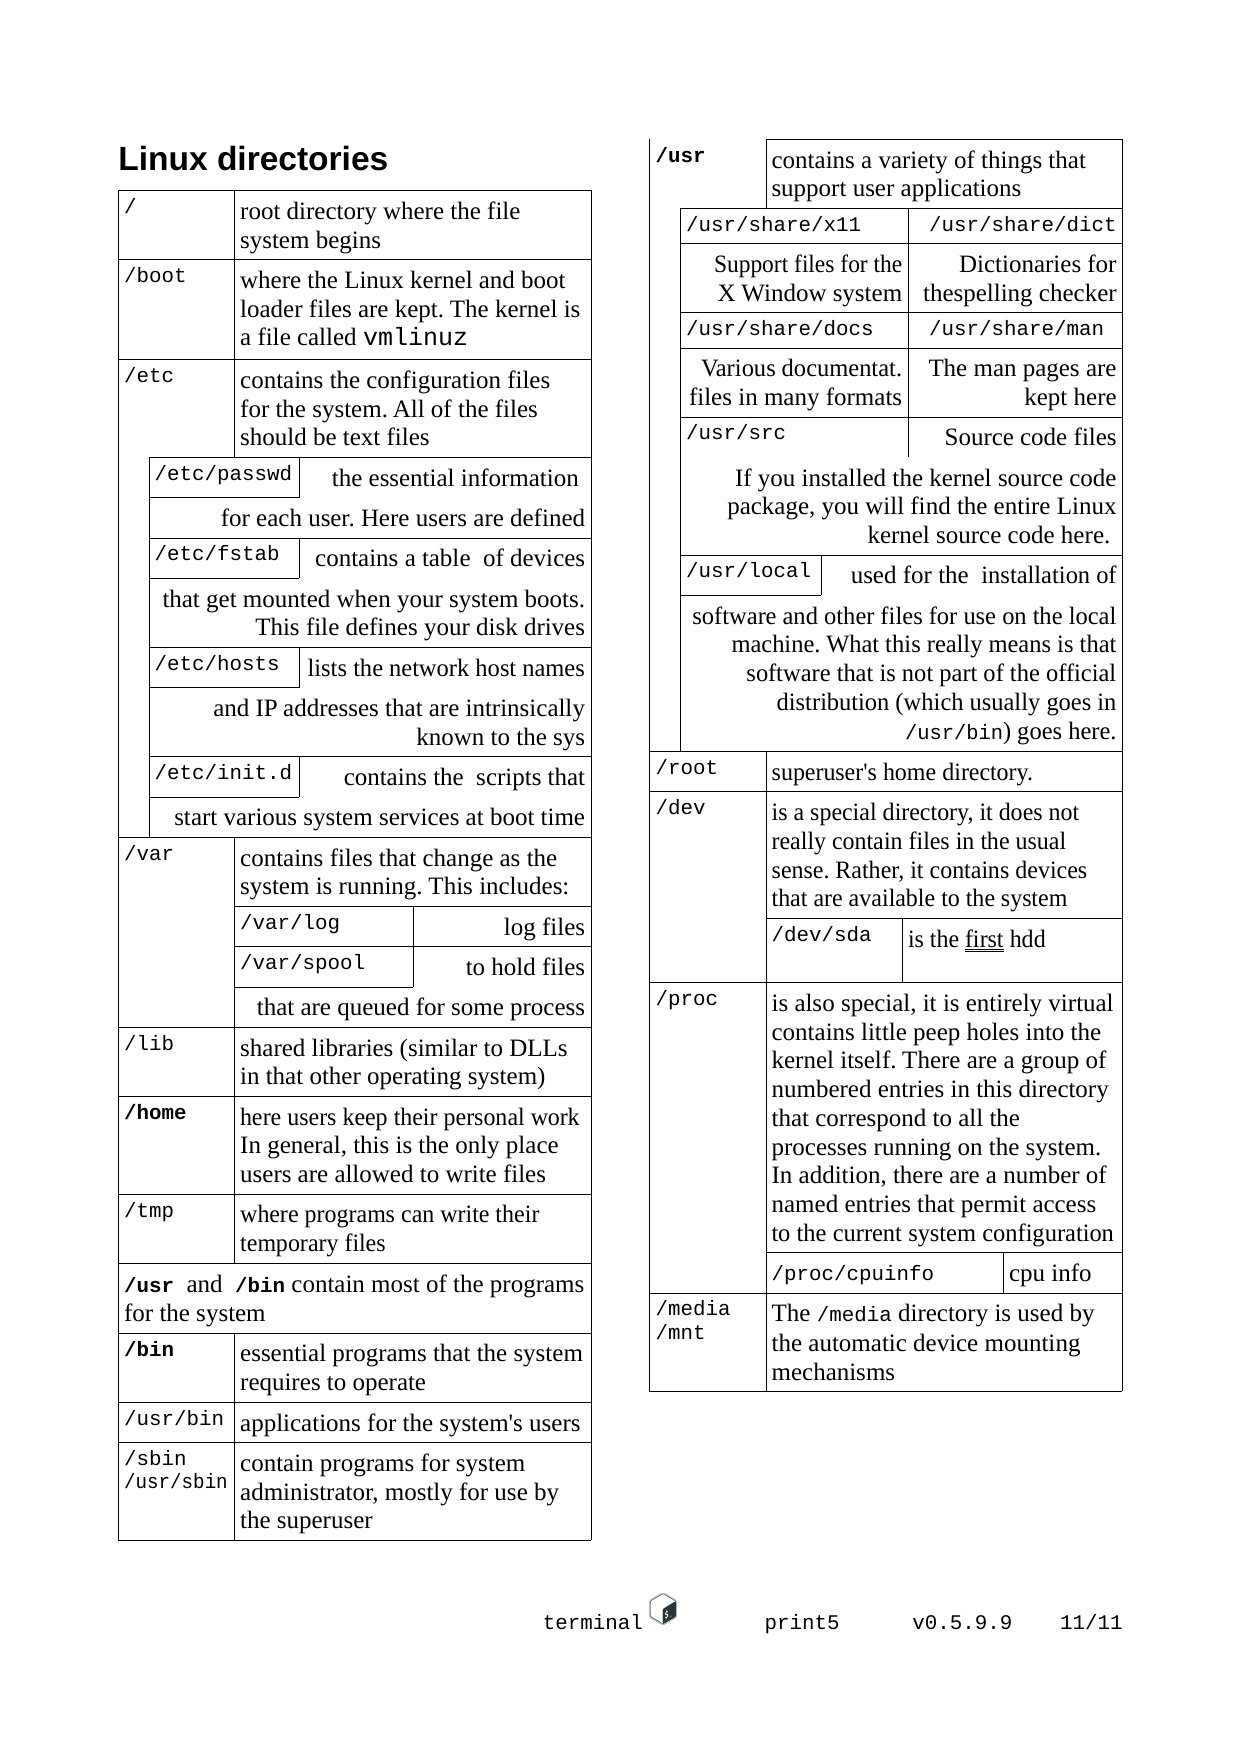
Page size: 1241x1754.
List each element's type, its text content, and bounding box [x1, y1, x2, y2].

table_cell /lib [119, 1028, 234, 1096]
table_cell here users keep their personal work In general, this is the only place users are allowed to write files [235, 1097, 591, 1194]
table_cell essential programs that the system requires to operate [235, 1334, 591, 1402]
table_cell /usr/share/dict [909, 209, 1122, 243]
table_cell Source code files [909, 418, 1122, 457]
table_cell is the first hdd [903, 919, 1122, 982]
table_cell [119, 457, 149, 837]
table_cell is also special, it is entirely virtual contains little peep holes into the kernel itself. There are a group of numbered entries in this directory that correspond to all the processes running on the system. In addition, there are a number of named entries that permit access to the current system configuration [767, 983, 1122, 1252]
table_cell /proc/cpuinfo [767, 1253, 1003, 1293]
table_cell If you installed the kernel source code package, you will find the entire Linux kernel source code here. [681, 457, 1122, 555]
table_cell contains the scripts that [300, 757, 591, 797]
table_cell /usr/share/man [909, 313, 1122, 347]
table_cell The /media directory is used by the automatic device mounting mechanisms [767, 1294, 1122, 1391]
table_cell /root [650, 752, 766, 791]
table_cell /etc/hosts [150, 648, 299, 687]
table_cell /var [119, 838, 234, 1027]
table_cell /usr/share/x11 [681, 209, 908, 243]
table_cell Dictionaries for thespelling checker [909, 244, 1122, 312]
table_cell The man pages are kept here [909, 349, 1122, 417]
table_cell /etc/fstab [150, 539, 299, 578]
table_cell /boot [119, 260, 234, 359]
table_cell log files [414, 907, 591, 946]
table_cell /home [119, 1097, 234, 1194]
table_cell lists the network host names [300, 648, 591, 687]
table_cell /dev/sda [767, 919, 902, 982]
table_cell to hold files [414, 947, 591, 987]
table_cell /proc [650, 983, 766, 1293]
table_cell /sbin /usr/sbin [119, 1443, 234, 1540]
table_cell where programs can write their temporary files [235, 1195, 591, 1263]
table_cell Various documentat. files in many formats [681, 349, 908, 417]
table_cell and IP addresses that are intrinsically known to the sys [150, 687, 591, 756]
table_cell that get mounted when your system boots. This file defines your disk drives [150, 578, 591, 647]
table_cell /usr and /bin contain most of the programs for the system [119, 1264, 591, 1333]
table_cell software and other files for use on the local machine. What this really means is that software that is not part of the official distribution (which usually goes in /usr/bin) goes here. [681, 595, 1122, 751]
table_cell /usr/share/docs [681, 313, 908, 347]
table_cell superuser's home directory. [767, 752, 1122, 791]
table_cell /usr/src [681, 418, 908, 457]
table_cell start various system services at boot time [150, 797, 591, 837]
table_cell for each user. Here users are defined [150, 497, 591, 537]
table_cell /etc/init.d [150, 757, 299, 797]
table_cell cpu info [1004, 1253, 1122, 1293]
table_cell /etc [119, 360, 234, 457]
subtitle Linux directories [118, 139, 591, 178]
table_cell /var/spool [235, 947, 413, 987]
table_cell the essential information [300, 458, 591, 497]
table_cell /var/log [235, 907, 413, 946]
table_header / [119, 191, 234, 259]
table_cell /media /mnt [650, 1294, 766, 1391]
table_cell contains the configuration files for the system. All of the files should be text files [235, 360, 591, 457]
table_cell /tmp [119, 1195, 234, 1263]
table_cell contains a table of devices [300, 539, 591, 578]
picture [642, 1588, 684, 1630]
table_cell /usr/bin [119, 1403, 234, 1442]
table_cell /usr [650, 139, 766, 208]
table_cell Support files for the X Window system [681, 244, 908, 312]
table_cell /dev [650, 792, 766, 982]
table_cell contains files that change as the system is running. This includes: [235, 838, 591, 906]
table_cell contain programs for system administrator, mostly for use by the superuser [235, 1443, 591, 1540]
table_cell is a special directory, it does not really contain files in the usual sense. Rather, it contains devices that are available to the system [767, 792, 1122, 918]
table_cell /usr/local [681, 556, 821, 595]
table_cell applications for the system's users [235, 1403, 591, 1442]
table_cell contains a variety of things that support user applications [767, 140, 1122, 208]
table_cell /bin [119, 1334, 234, 1402]
table_cell shared libraries (similar to DLLs in that other operating system) [235, 1028, 591, 1096]
table_header root directory where the file system begins [235, 191, 591, 259]
table_cell /etc/passwd [150, 458, 299, 497]
table_cell where the Linux kernel and boot loader files are kept. The kernel is a file called vmlinuz [235, 260, 591, 359]
table_cell [650, 208, 680, 751]
table_cell that are queued for some process [235, 987, 591, 1027]
table_cell used for the installation of [822, 556, 1122, 595]
